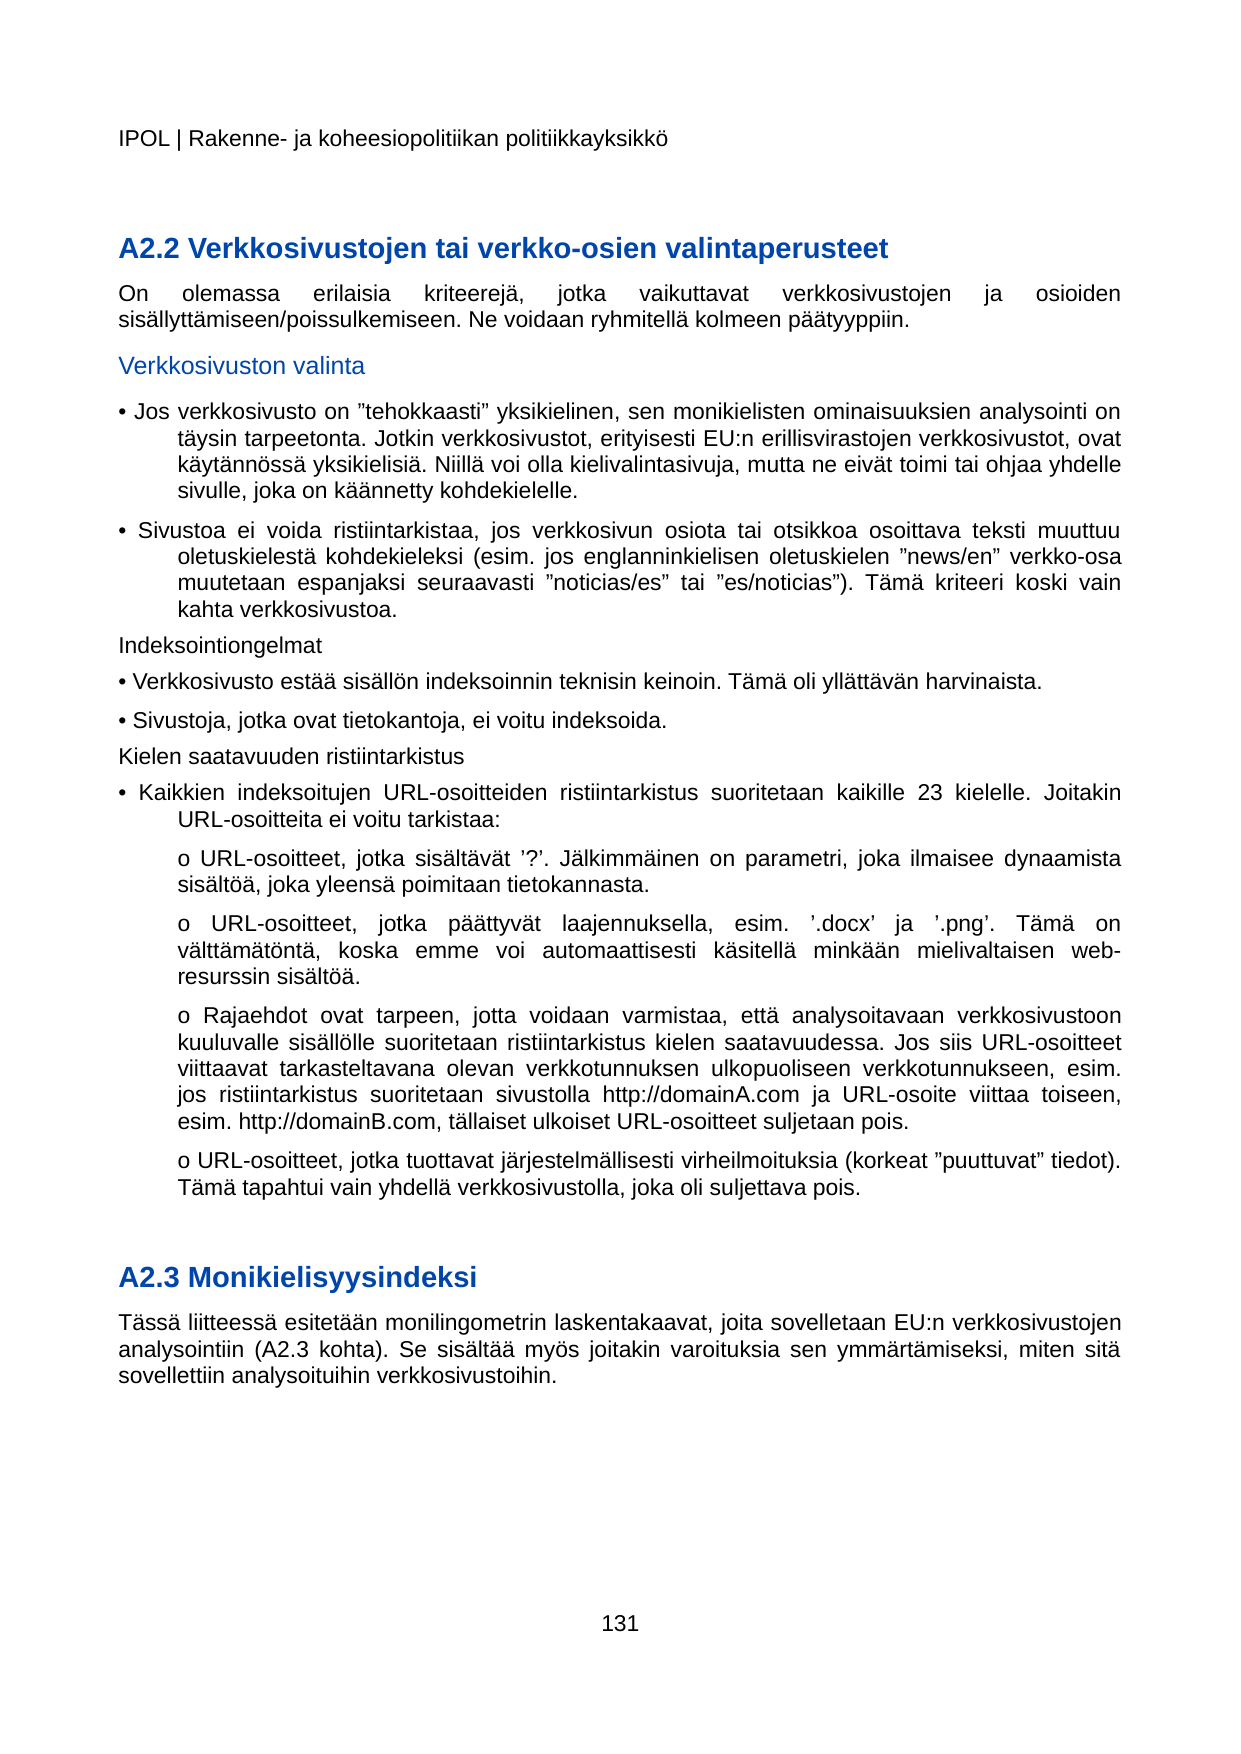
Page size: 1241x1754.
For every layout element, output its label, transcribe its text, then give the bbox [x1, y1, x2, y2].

text • Sivustoa ei voida ristiintarkistaa, jos verkkosivun osiota tai otsikkoa osoittava teksti muuttuu oletuskielestä kohdekieleksi (esim. jos englanninkielisen oletuskielen ”news/en” verkko-osa muutetaan espanjaksi seuraavasti ”noticias/es” tai ”es/noticias”). Tämä kriteeri koski vain kahta verkkosivustoa. [118, 517, 1122, 622]
text o URL-osoitteet, jotka tuottavat järjestelmällisesti virheilmoituksia (korkeat ”puuttuvat” tiedot). Tämä tapahtui vain yhdellä verkkosivustolla, joka oli suljettava pois. [177, 1147, 1122, 1200]
subtitle A2.3 Monikielisyysindeksi [118, 1260, 1122, 1293]
text o URL-osoitteet, jotka sisältävät ’?’. Jälkimmäinen on parametri, joka ilmaisee dynaamista sisältöä, joka yleensä poimitaan tietokannasta. [177, 845, 1122, 897]
text On olemassa erilaisia kriteerejä, jotka vaikuttavat verkkosivustojen ja osioiden sisällyttämiseen/poissulkemiseen. Ne voidaan ryhmitellä kolmeen päätyyppiin. [118, 280, 1122, 333]
text • Sivustoja, jotka ovat tietokantoja, ei voitu indeksoida. [118, 707, 1122, 733]
text Kielen saatavuuden ristiintarkistus [118, 743, 1122, 769]
text Tässä liitteessä esitetään monilingometrin laskentakaavat, joita sovelletaan EU:n verkkosivustojen analysointiin (A2.3 kohta). Se sisältää myös joitakin varoituksia sen ymmärtämiseksi, miten sitä sovellettiin analysoituihin verkkosivustoihin. [118, 1309, 1122, 1388]
text • Verkkosivusto estää sisällön indeksoinnin teknisin keinoin. Tämä oli yllättävän harvinaista. [118, 668, 1122, 694]
subtitle A2.2 Verkkosivustojen tai verkko-osien valintaperusteet [118, 231, 1122, 264]
text • Jos verkkosivusto on ”tehokkaasti” yksikielinen, sen monikielisten ominaisuuksien analysointi on täysin tarpeetonta. Jotkin verkkosivustot, erityisesti EU:n erillisvirastojen verkkosivustot, ovat käytännössä yksikielisiä. Niillä voi olla kielivalintasivuja, mutta ne eivät toimi tai ohjaa yhdelle sivulle, joka on käännetty kohdekielelle. [118, 398, 1122, 504]
text o URL-osoitteet, jotka päättyvät laajennuksella, esim. ’.docx’ ja ’.png’. Tämä on välttämätöntä, koska emme voi automaattisesti käsitellä minkään mielivaltaisen web-resurssin sisältöä. [177, 910, 1122, 989]
subtitle Verkkosivuston valinta [118, 351, 1122, 379]
text o Rajaehdot ovat tarpeen, jotta voidaan varmistaa, että analysoitavaan verkkosivustoon kuuluvalle sisällölle suoritetaan ristiintarkistus kielen saatavuudessa. Jos siis URL-osoitteet viittaavat tarkasteltavana olevan verkkotunnuksen ulkopuoliseen verkkotunnukseen, esim. jos ristiintarkistus suoritetaan sivustolla http://domainA.com ja URL-osoite viittaa toiseen, esim. http://domainB.com, tällaiset ulkoiset URL-osoitteet suljetaan pois. [177, 1002, 1122, 1134]
text • Kaikkien indeksoitujen URL-osoitteiden ristiintarkistus suoritetaan kaikille 23 kielelle. Joitakin URL-osoitteita ei voitu tarkistaa: [118, 779, 1122, 832]
text Indeksointiongelmat [118, 632, 1122, 658]
